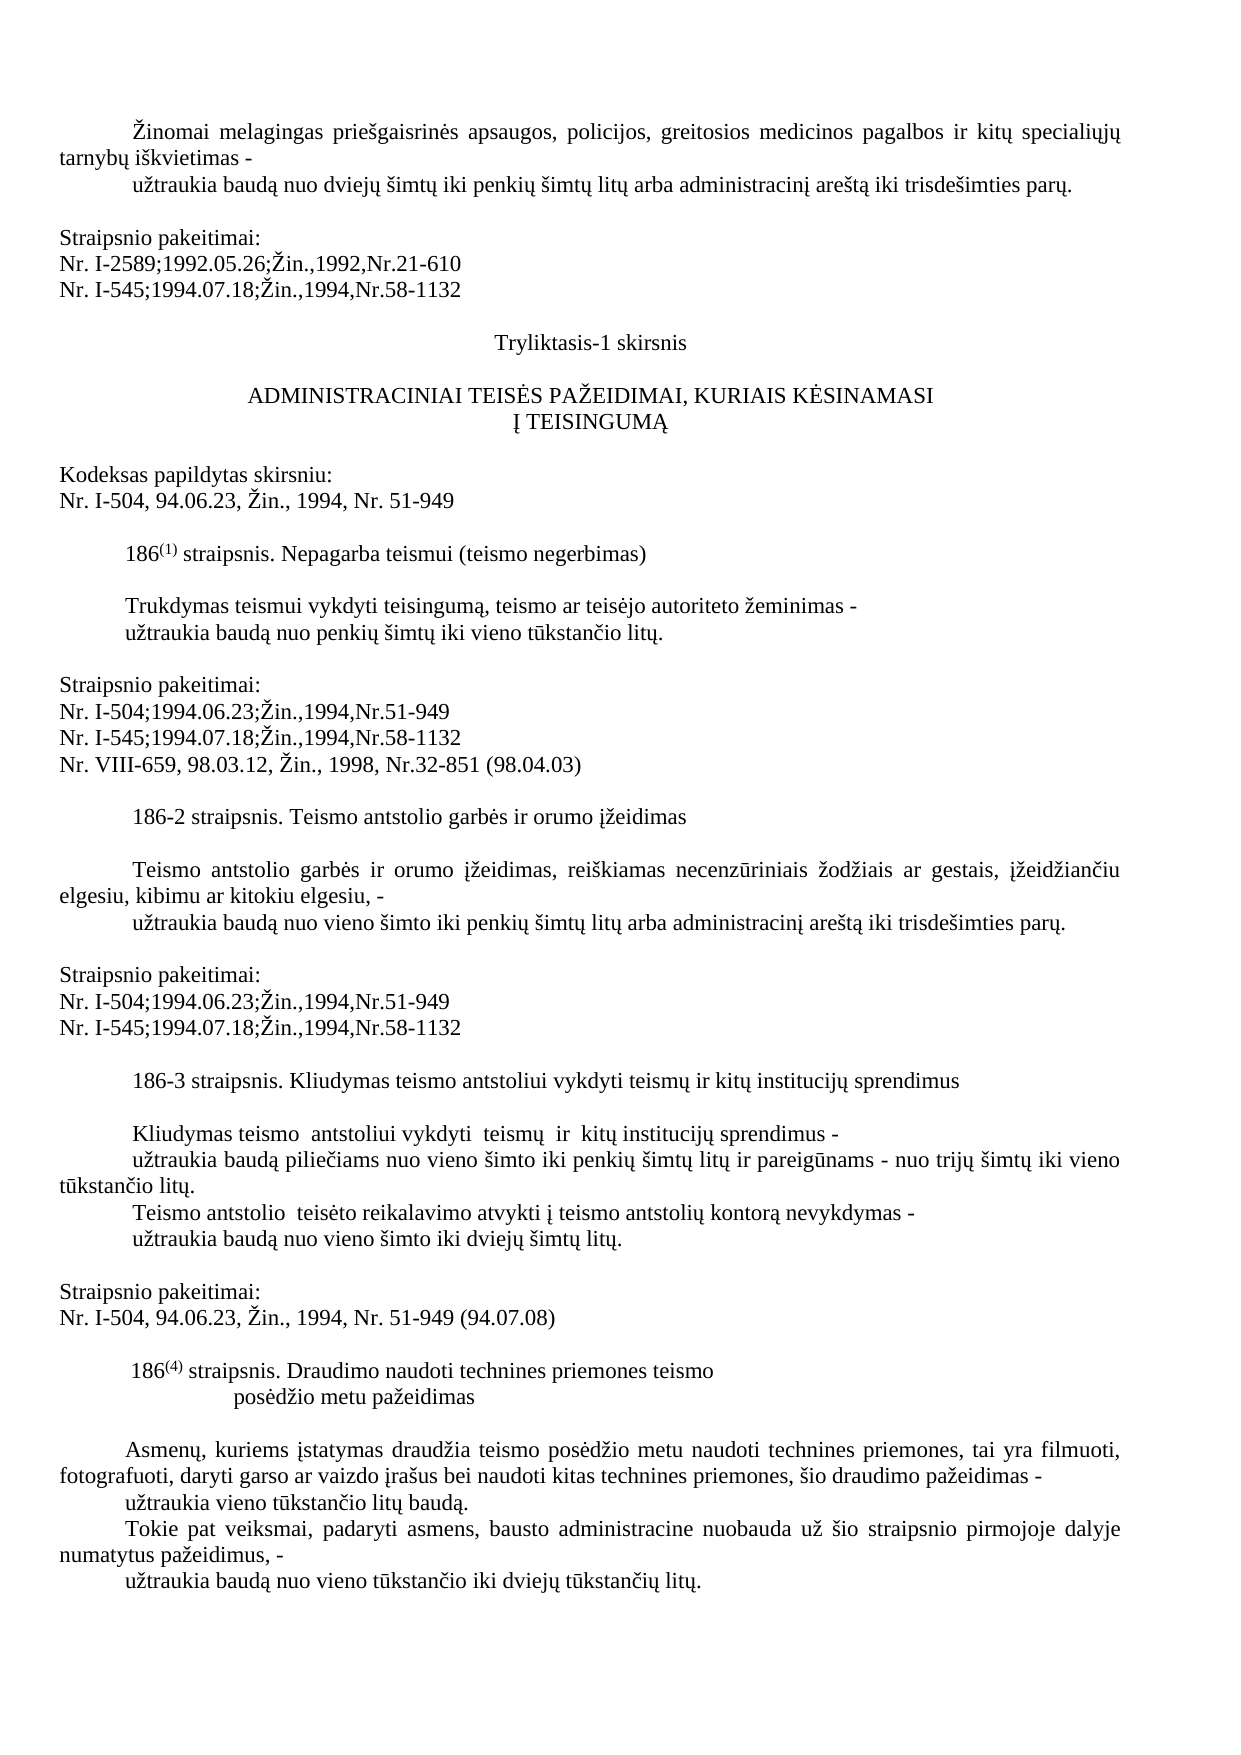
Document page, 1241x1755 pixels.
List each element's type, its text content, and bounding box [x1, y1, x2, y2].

text Tokie pat veiksmai, padaryti asmens, bausto administracine nuobauda už šio straipsnio pirmojoje dalyje numatytus pažeidimus, - [59, 1515, 1122, 1568]
text Nr. I-545;1994.07.18;Žin.,1994,Nr.58-1132 [59, 276, 1122, 303]
text Nr. VIII-659, 98.03.12, Žin., 1998, Nr.32-851 (98.04.03) [59, 751, 1122, 777]
text 186-2 straipsnis. Teismo antstolio garbės ir orumo įžeidimas [59, 803, 1122, 830]
text Nr. I-2589;1992.05.26;Žin.,1992,Nr.21-610 [59, 250, 1122, 276]
text Straipsnio pakeitimai: [59, 961, 1122, 988]
text Nr. I-504, 94.06.23, Žin., 1994, Nr. 51-949 (94.07.08) [59, 1304, 1122, 1330]
text Teismo antstolio garbės ir orumo įžeidimas, reiškiamas necenzūriniais žodžiais ar gestais, įžeidžiančiu elgesiu, kibimu ar kitokiu elgesiu, - [59, 856, 1122, 909]
text posėdžio metu pažeidimas [59, 1383, 1122, 1409]
text 186(1) straipsnis. Nepagarba teismui (teismo negerbimas) [59, 540, 1122, 566]
text užtraukia vieno tūkstančio litų baudą. [59, 1488, 1122, 1515]
text Kliudymas teismo antstoliui vykdyti teismų ir kitų institucijų sprendimus - [59, 1119, 1122, 1146]
text Žinomai melagingas priešgaisrinės apsaugos, policijos, greitosios medicinos pagalbos ir kitų specialiųjų tarnybų iškvietimas - [59, 118, 1122, 171]
text Asmenų, kuriems įstatymas draudžia teismo posėdžio metu naudoti technines priemones, tai yra filmuoti, fotografuoti, daryti garso ar vaizdo įrašus bei naudoti kitas technines priemones, šio draudimo pažeidimas - [59, 1436, 1122, 1488]
text Į TEISINGUMĄ [59, 408, 1122, 434]
text Nr. I-545;1994.07.18;Žin.,1994,Nr.58-1132 [59, 724, 1122, 751]
text Teismo antstolio teisėto reikalavimo atvykti į teismo antstolių kontorą nevykdymas - [59, 1199, 1122, 1225]
text Straipsnio pakeitimai: [59, 1278, 1122, 1304]
text Kodeksas papildytas skirsniu: [59, 461, 1122, 487]
text Straipsnio pakeitimai: [59, 223, 1122, 250]
text užtraukia baudą piliečiams nuo vieno šimto iki penkių šimtų litų ir pareigūnams - nuo trijų šimtų iki vieno tūkstančio litų. [59, 1146, 1122, 1199]
text Trukdymas teismui vykdyti teisingumą, teismo ar teisėjo autoriteto žeminimas - [59, 592, 1122, 619]
text užtraukia baudą nuo dviejų šimtų iki penkių šimtų litų arba administracinį areštą iki trisdešimties parų. [59, 171, 1122, 197]
text 186(4) straipsnis. Draudimo naudoti technines priemones teismo [59, 1357, 1122, 1383]
text užtraukia baudą nuo vieno tūkstančio iki dviejų tūkstančių litų. [59, 1568, 1122, 1594]
text 186-3 straipsnis. Kliudymas teismo antstoliui vykdyti teismų ir kitų institucijų sprendimus [59, 1067, 1122, 1093]
text Nr. I-504;1994.06.23;Žin.,1994,Nr.51-949 [59, 698, 1122, 724]
text ADMINISTRACINIAI TEISĖS PAŽEIDIMAI, KURIAIS KĖSINAMASI [59, 382, 1122, 408]
text užtraukia baudą nuo penkių šimtų iki vieno tūkstančio litų. [59, 619, 1122, 645]
text Nr. I-504, 94.06.23, Žin., 1994, Nr. 51-949 [59, 487, 1122, 513]
text užtraukia baudą nuo vieno šimto iki penkių šimtų litų arba administracinį areštą iki trisdešimties parų. [59, 909, 1122, 935]
text Nr. I-545;1994.07.18;Žin.,1994,Nr.58-1132 [59, 1014, 1122, 1041]
text Nr. I-504;1994.06.23;Žin.,1994,Nr.51-949 [59, 988, 1122, 1014]
text užtraukia baudą nuo vieno šimto iki dviejų šimtų litų. [59, 1225, 1122, 1251]
text Tryliktasis-1 skirsnis [59, 329, 1122, 355]
text Straipsnio pakeitimai: [59, 672, 1122, 698]
